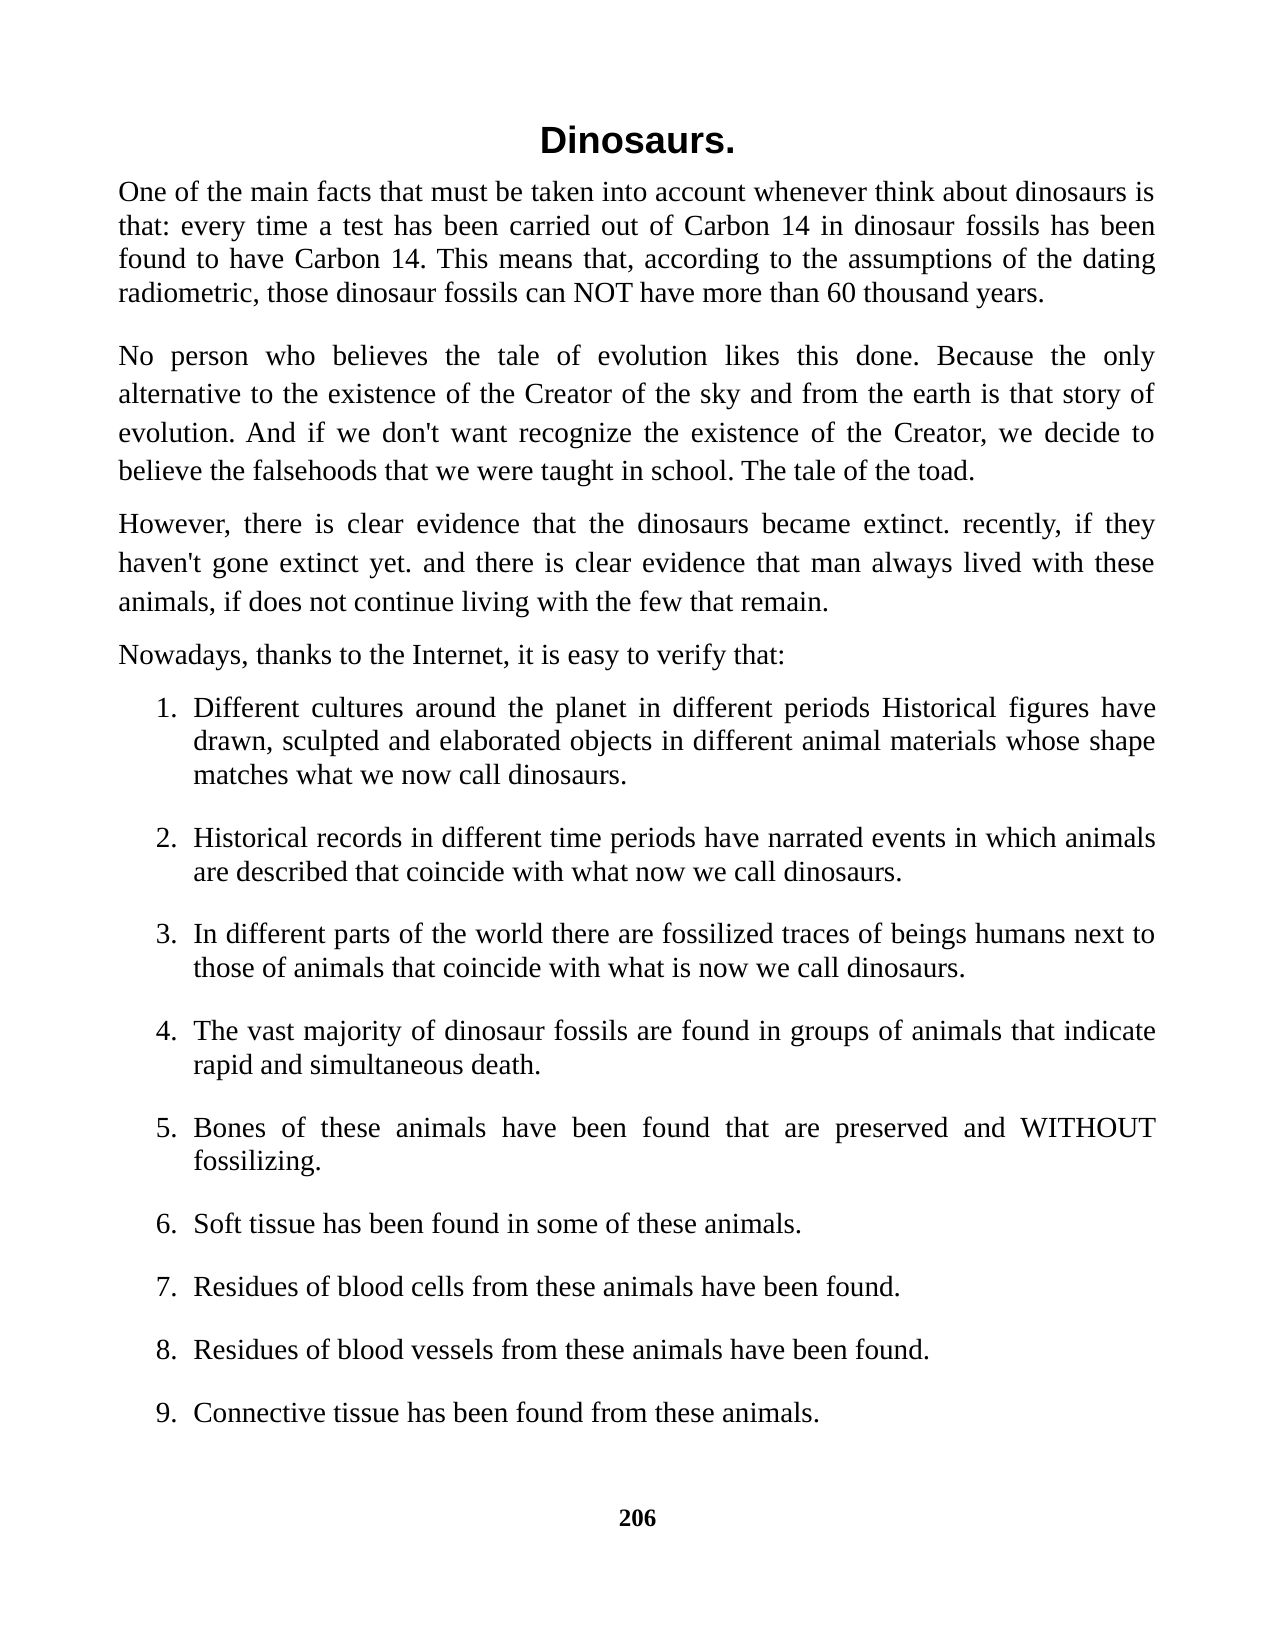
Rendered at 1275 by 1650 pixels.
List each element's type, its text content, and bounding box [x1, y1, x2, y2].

list Connective tissue has been found from these animals. [156, 1395, 1157, 1429]
list Residues of blood cells from these animals have been found. [156, 1269, 1157, 1303]
list Soft tissue has been found in some of these animals. [156, 1206, 1157, 1240]
list The vast majority of dinosaur fossils are found in groups of animals that indicate rapid and simultaneous death. [156, 1013, 1157, 1080]
list Historical records in different time periods have narrated events in which animals are described that coincide with what now we call dinosaurs. [156, 820, 1157, 887]
list Residues of blood vessels from these animals have been found. [156, 1332, 1157, 1366]
text However, there is clear evidence that the dinosaurs became extinct. recently, if they haven't gone extinct yet. and there is clear evidence that man always lived with these animals, if does not continue living with the few that remain. [118, 507, 1157, 617]
subtitle Dinosaurs. [118, 118, 1157, 162]
text No person who believes the tale of evolution likes this done. Because the only alternative to the existence of the Creator of the sky and from the earth is that story of evolution. And if we don't want recognize the existence of the Creator, we decide to believe the falsehoods that we were taught in school. The tale of the toad. [118, 338, 1157, 487]
list Bones of these animals have been found that are preserved and WITHOUT fossilizing. [156, 1110, 1157, 1177]
text One of the main facts that must be taken into account whenever think about dinosaurs is that: every time a test has been carried out of Carbon 14 in dinosaur fossils has been found to have Carbon 14. This means that, according to the assumptions of the dating radiometric, those dinosaur fossils can NOT have more than 60 thousand years. [118, 174, 1157, 308]
list In different parts of the world there are fossilized traces of beings humans next to those of animals that coincide with what is now we call dinosaurs. [156, 917, 1157, 984]
text Nowadays, thanks to the Internet, it is easy to verify that: [118, 637, 1157, 670]
list Different cultures around the planet in different periods Historical figures have drawn, sculpted and elaborated objects in different animal materials whose shape matches what we now call dinosaurs. [156, 690, 1157, 791]
